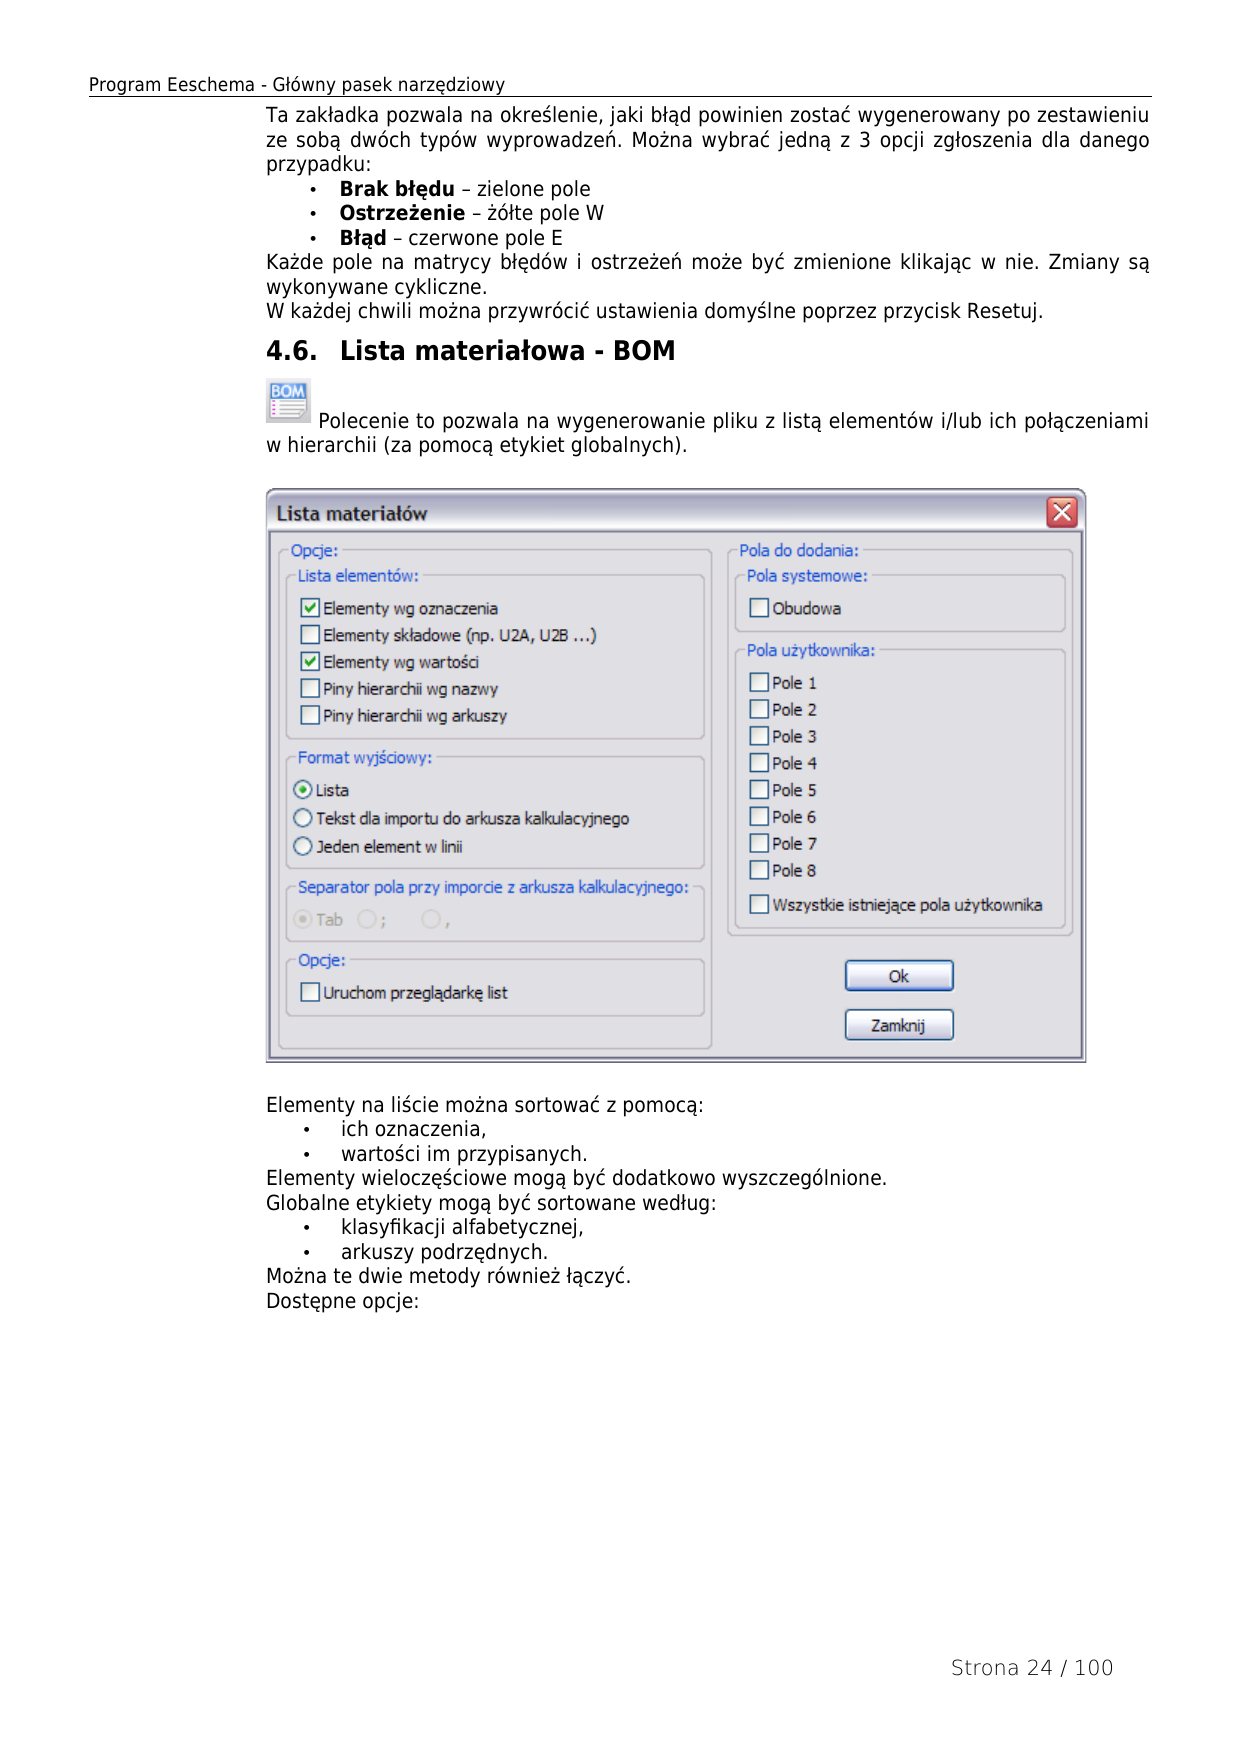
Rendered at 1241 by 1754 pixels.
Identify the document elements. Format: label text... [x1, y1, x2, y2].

text Można te dwie metody również łączyć. [266, 1264, 1152, 1289]
picture [265, 378, 312, 423]
text Każde pole na matrycy błędów i ostrzeżeń może być zmienione klikając w nie. Zmiany są wykonywane cykliczne. [266, 250, 1152, 299]
list Brak błędu – zielone pole [310, 177, 1152, 201]
list klasyfikacji alfabetycznej, [303, 1215, 1152, 1240]
list Błąd – czerwone pole E [310, 226, 1152, 250]
list Ostrzeżenie – żółte pole W [310, 201, 1152, 226]
text Dostępne opcje: [266, 1289, 1152, 1313]
text Ta zakładka pozwala na określenie, jaki błąd powinien zostać wygenerowany po zestawieniu ze sobą dwóch typów wyprowadzeń. Można wybrać jedną z 3 opcji zgłoszenia dla danego przypadku: [266, 103, 1152, 177]
list ich oznaczenia, [303, 1117, 1152, 1142]
text Polecenie to pozwala na wygenerowanie pliku z listą elementów i/lub ich połączeniami w hierarchii (za pomocą etykiet globalnych). [266, 373, 1152, 458]
list arkuszy podrzędnych. [303, 1240, 1152, 1264]
text W każdej chwili można przywrócić ustawienia domyślne poprzez przycisk Resetuj. [266, 299, 1152, 324]
picture [265, 488, 1087, 1063]
text Elementy na liście można sortować z pomocą: [266, 1093, 1152, 1117]
text Elementy wieloczęściowe mogą być dodatkowo wyszczególnione. [266, 1166, 1152, 1191]
list wartości im przypisanych. [303, 1142, 1152, 1166]
text Globalne etykiety mogą być sortowane według: [266, 1191, 1152, 1215]
subtitle Lista materiałowa - BOM [266, 335, 1152, 367]
